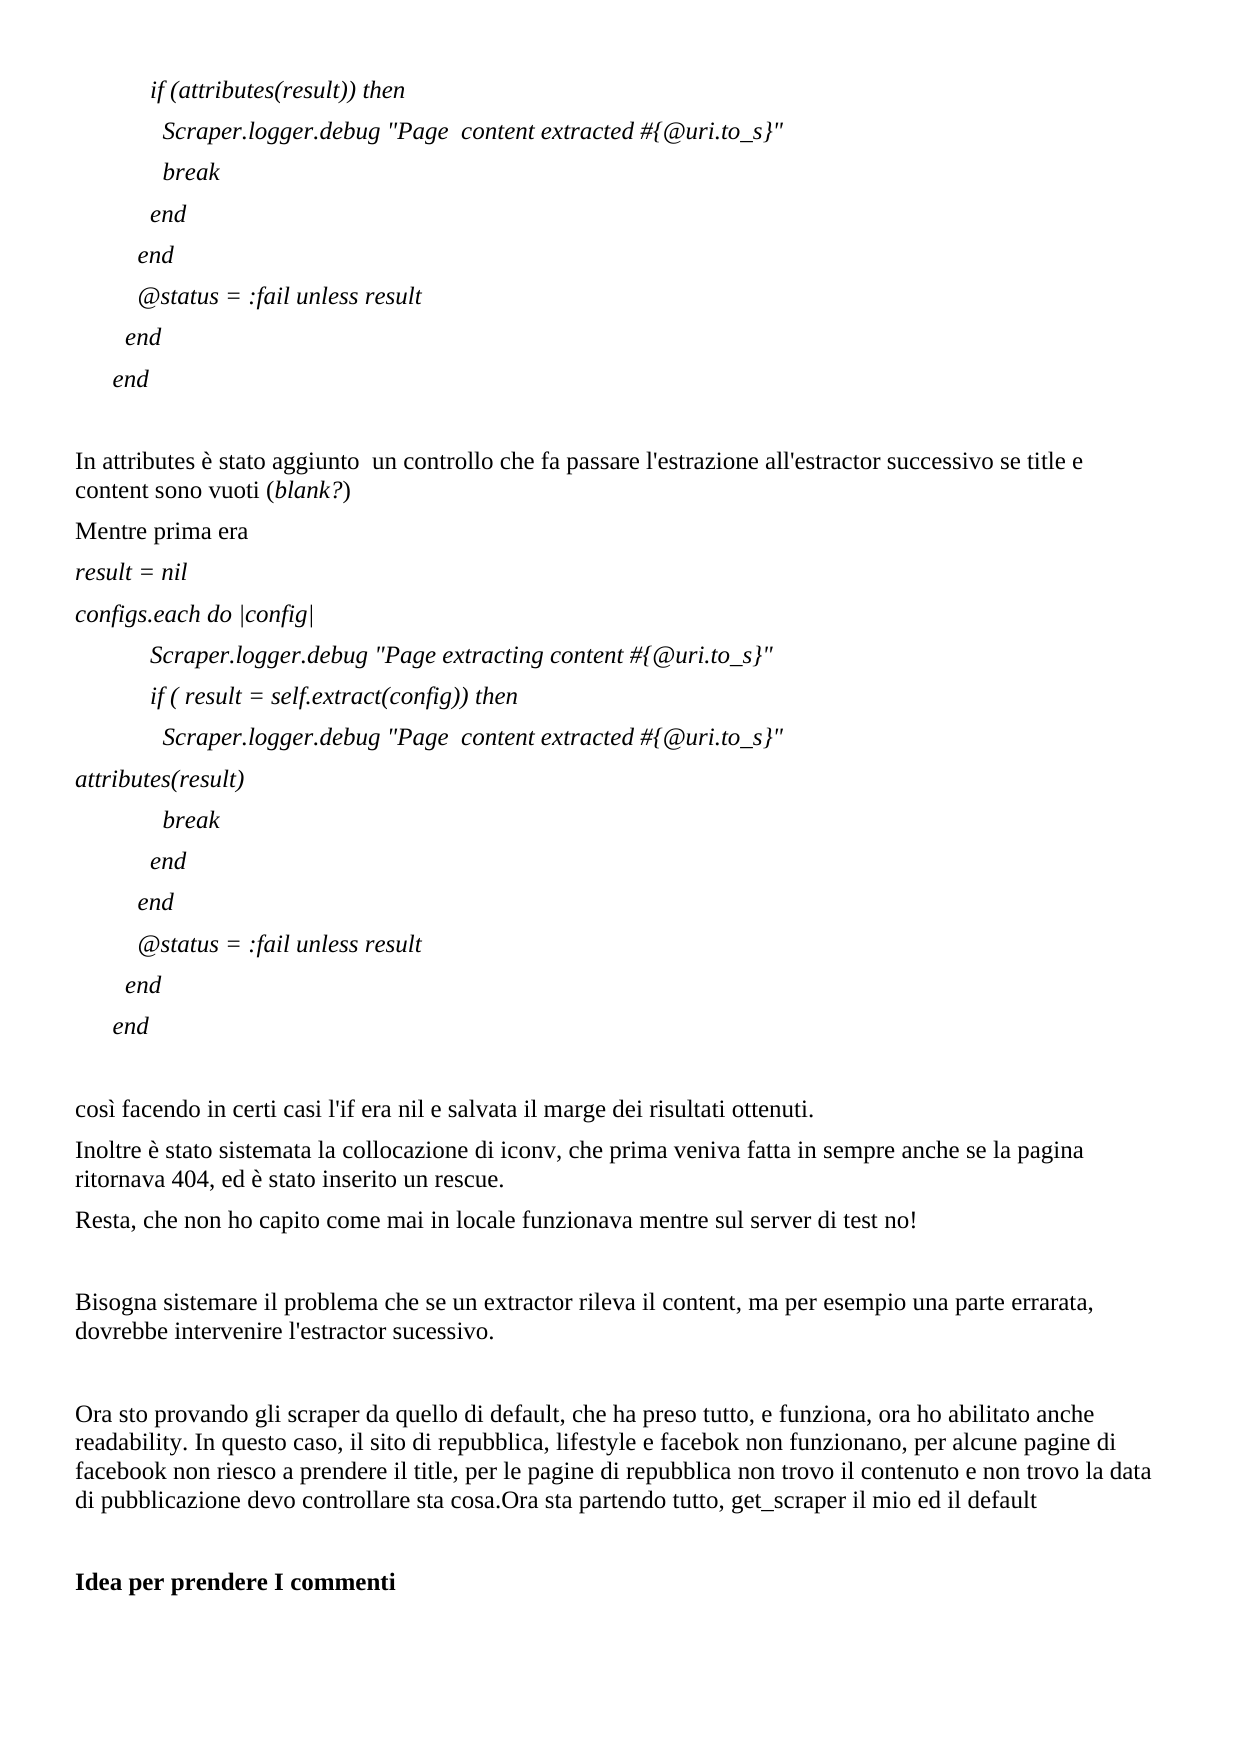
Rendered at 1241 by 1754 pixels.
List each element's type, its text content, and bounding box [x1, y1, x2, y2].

text Scraper.logger.debug "Page content extracted #{@uri.to_s}" [75, 722, 1162, 751]
text Scraper.logger.debug "Page extracting content #{@uri.to_s}" [75, 640, 1162, 669]
text Resta, che non ho capito come mai in locale funzionava mentre sul server di test no! [75, 1205, 1162, 1234]
text break [75, 805, 1162, 834]
text Inoltre è stato sistemata la collocazione di iconv, che prima veniva fatta in sempre anche se la pagina ritornava 404, ed è stato inserito un rescue. [75, 1135, 1162, 1192]
text Idea per prendere I commenti [75, 1567, 1162, 1596]
text end [75, 322, 1162, 351]
text @status = :fail unless result [75, 281, 1162, 310]
text if ( result = self.extract(config)) then [75, 681, 1162, 710]
text break [75, 157, 1162, 186]
text end [75, 846, 1162, 875]
text if (attributes(result)) then [75, 75, 1162, 104]
text end [75, 199, 1162, 227]
text end [75, 240, 1162, 269]
text Mentre prima era [75, 516, 1162, 545]
text attributes(result) [75, 764, 1162, 792]
text end [75, 364, 1162, 392]
text In attributes è stato aggiunto un controllo che fa passare l'estrazione all'estractor successivo se title e content sono vuoti (blank?) [75, 446, 1162, 504]
text end [75, 1011, 1162, 1040]
text end [75, 887, 1162, 916]
text configs.each do |config| [75, 599, 1162, 627]
text end [75, 970, 1162, 999]
text Scraper.logger.debug "Page content extracted #{@uri.to_s}" [75, 116, 1162, 145]
text Ora sto provando gli scraper da quello di default, che ha preso tutto, e funziona, ora ho abilitato anche readability. In questo caso, il sito di repubblica, lifestyle e facebok non funzionano, per alcune pagine di facebook non riesco a prendere il title, per le pagine di repubblica non trovo il contenuto e non trovo la data di pubblicazione devo controllare sta cosa.Ora sta partendo tutto, get_scraper il mio ed il default [75, 1399, 1162, 1514]
text così facendo in certi casi l'if era nil e salvata il marge dei risultati ottenuti. [75, 1094, 1162, 1122]
text result = nil [75, 557, 1162, 586]
text @status = :fail unless result [75, 929, 1162, 957]
text Bisogna sistemare il problema che se un extractor rileva il content, ma per esempio una parte errarata, dovrebbe intervenire l'estractor sucessivo. [75, 1287, 1162, 1345]
